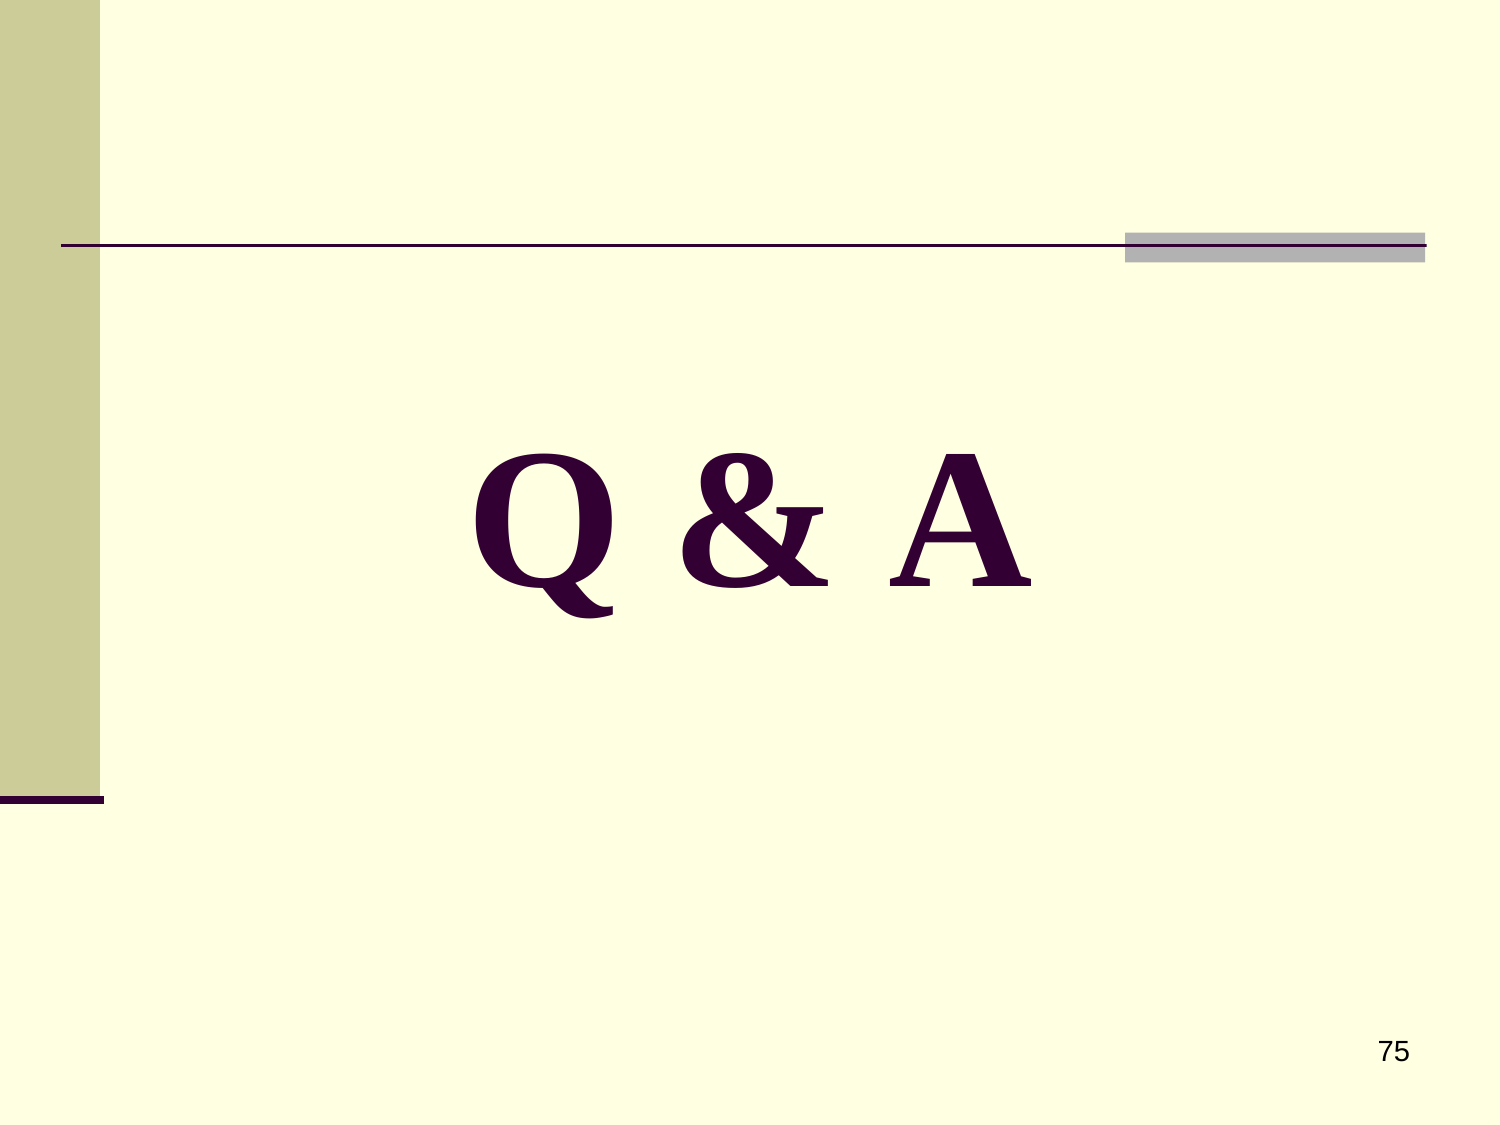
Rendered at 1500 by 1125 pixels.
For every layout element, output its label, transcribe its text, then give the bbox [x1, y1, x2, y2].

text_box [1074, 1024, 1426, 1103]
title Q & A [112, 385, 1388, 627]
